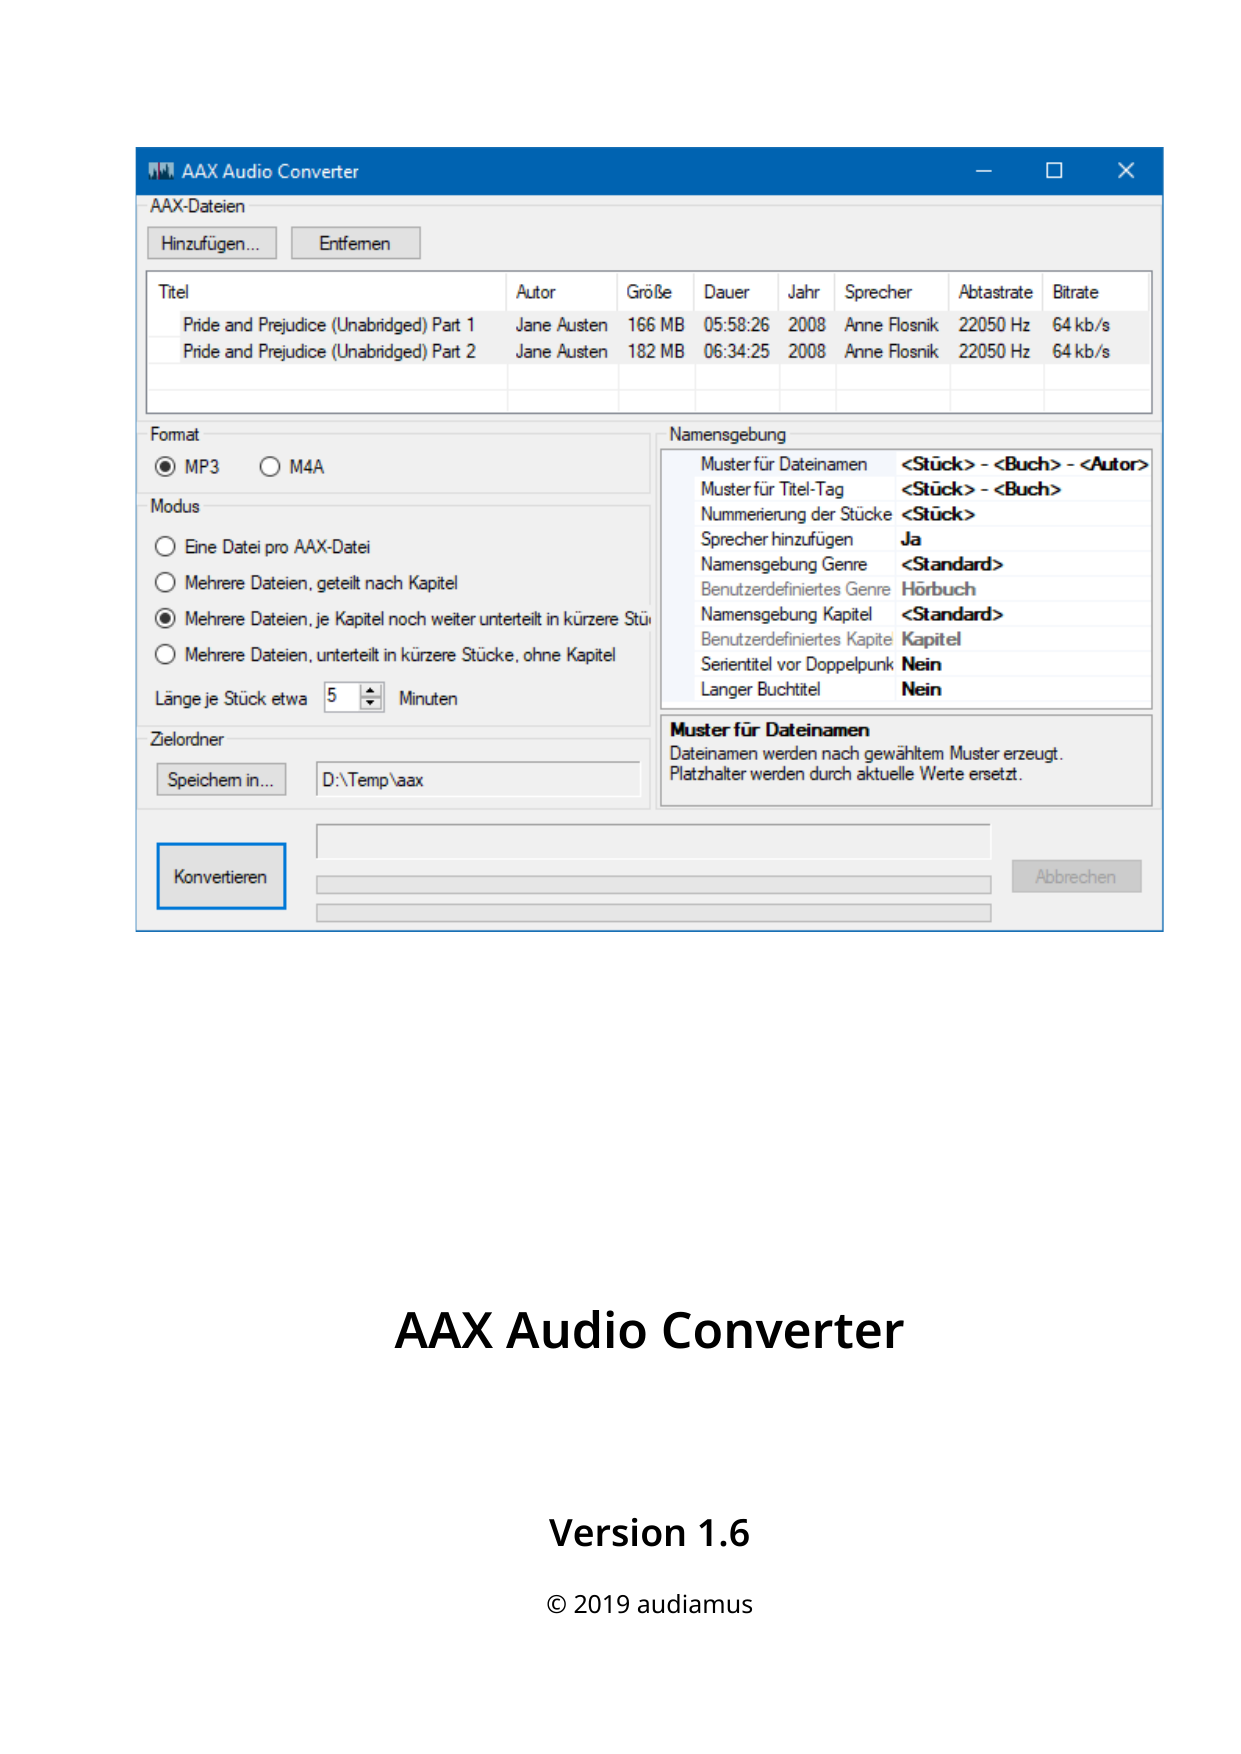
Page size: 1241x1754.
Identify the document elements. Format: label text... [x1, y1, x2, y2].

picture [135, 147, 1164, 932]
text © 2019 audiamus [148, 1587, 1152, 1621]
subtitle Version 1.6 [148, 1506, 1152, 1557]
title AAX Audio Converter [148, 1295, 1152, 1363]
